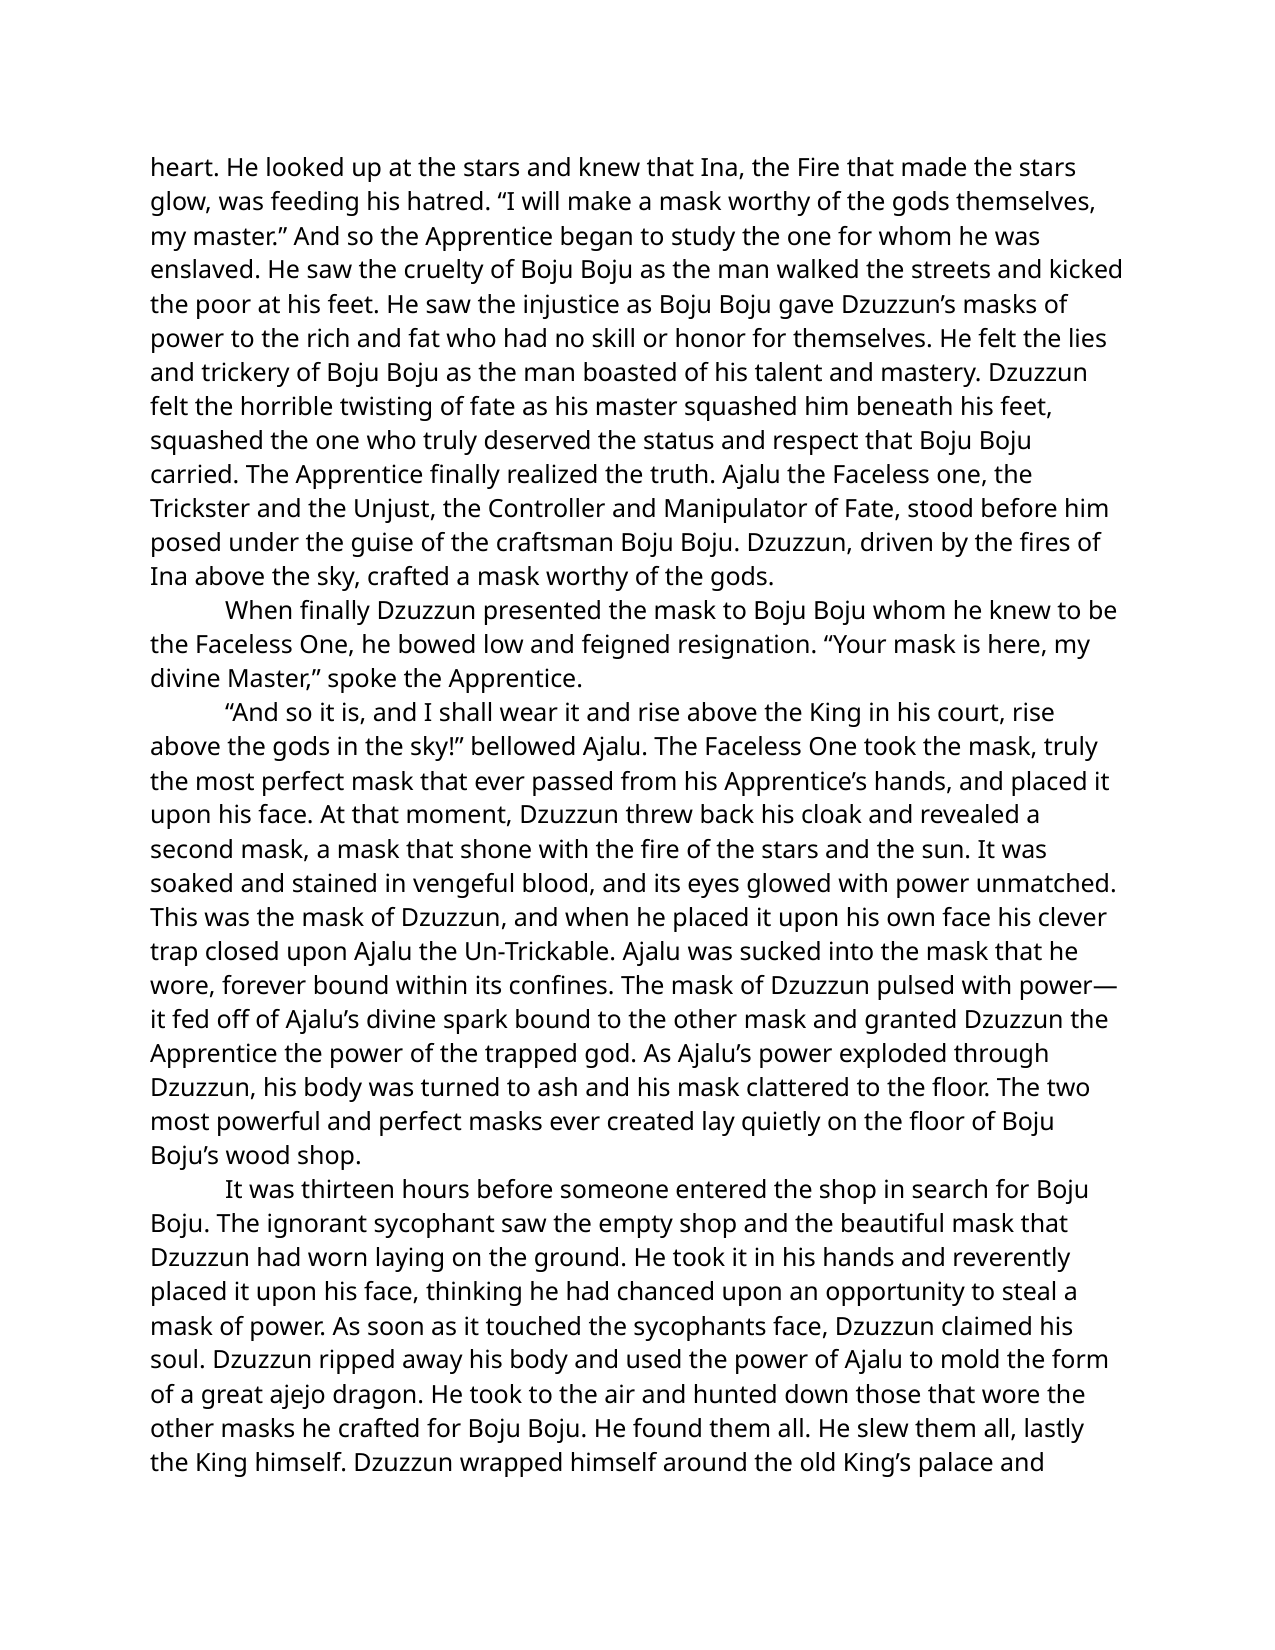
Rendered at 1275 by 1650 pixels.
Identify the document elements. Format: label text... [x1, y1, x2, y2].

text “And so it is, and I shall wear it and rise above the King in his court, rise above the gods in the sky!” bellowed Ajalu. The Faceless One took the mask, truly the most perfect mask that ever passed from his Apprentice’s hands, and placed it upon his face. At that moment, Dzuzzun threw back his cloak and revealed a second mask, a mask that shone with the fire of the stars and the sun. It was soaked and stained in vengeful blood, and its eyes glowed with power unmatched. This was the mask of Dzuzzun, and when he placed it upon his own face his clever trap closed upon Ajalu the Un-Trickable. Ajalu was sucked into the mask that he wore, forever bound within its confines. The mask of Dzuzzun pulsed with power—it fed off of Ajalu’s divine spark bound to the other mask and granted Dzuzzun the Apprentice the power of the trapped god. As Ajalu’s power exploded through Dzuzzun, his body was turned to ash and his mask clattered to the floor. The two most powerful and perfect masks ever created lay quietly on the floor of Boju Boju’s wood shop. [150, 695, 1125, 1172]
text heart. He looked up at the stars and knew that Ina, the Fire that made the stars glow, was feeding his hatred. “I will make a mask worthy of the gods themselves, my master.” And so the Apprentice began to study the one for whom he was enslaved. He saw the cruelty of Boju Boju as the man walked the streets and kicked the poor at his feet. He saw the injustice as Boju Boju gave Dzuzzun’s masks of power to the rich and fat who had no skill or honor for themselves. He felt the lies and trickery of Boju Boju as the man boasted of his talent and mastery. Dzuzzun felt the horrible twisting of fate as his master squashed him beneath his feet, squashed the one who truly deserved the status and respect that Boju Boju carried. The Apprentice finally realized the truth. Ajalu the Faceless one, the Trickster and the Unjust, the Controller and Manipulator of Fate, stood before him posed under the guise of the craftsman Boju Boju. Dzuzzun, driven by the fires of Ina above the sky, crafted a mask worthy of the gods. [150, 150, 1125, 593]
text It was thirteen hours before someone entered the shop in search for Boju Boju. The ignorant sycophant saw the empty shop and the beautiful mask that Dzuzzun had worn laying on the ground. He took it in his hands and reverently placed it upon his face, thinking he had chanced upon an opportunity to steal a mask of power. As soon as it touched the sycophants face, Dzuzzun claimed his soul. Dzuzzun ripped away his body and used the power of Ajalu to mold the form of a great ajejo dragon. He took to the air and hunted down those that wore the other masks he crafted for Boju Boju. He found them all. He slew them all, lastly the King himself. Dzuzzun wrapped himself around the old King’s palace and [150, 1172, 1125, 1478]
text When finally Dzuzzun presented the mask to Boju Boju whom he knew to be the Faceless One, he bowed low and feigned resignation. “Your mask is here, my divine Master,” spoke the Apprentice. [150, 593, 1125, 695]
